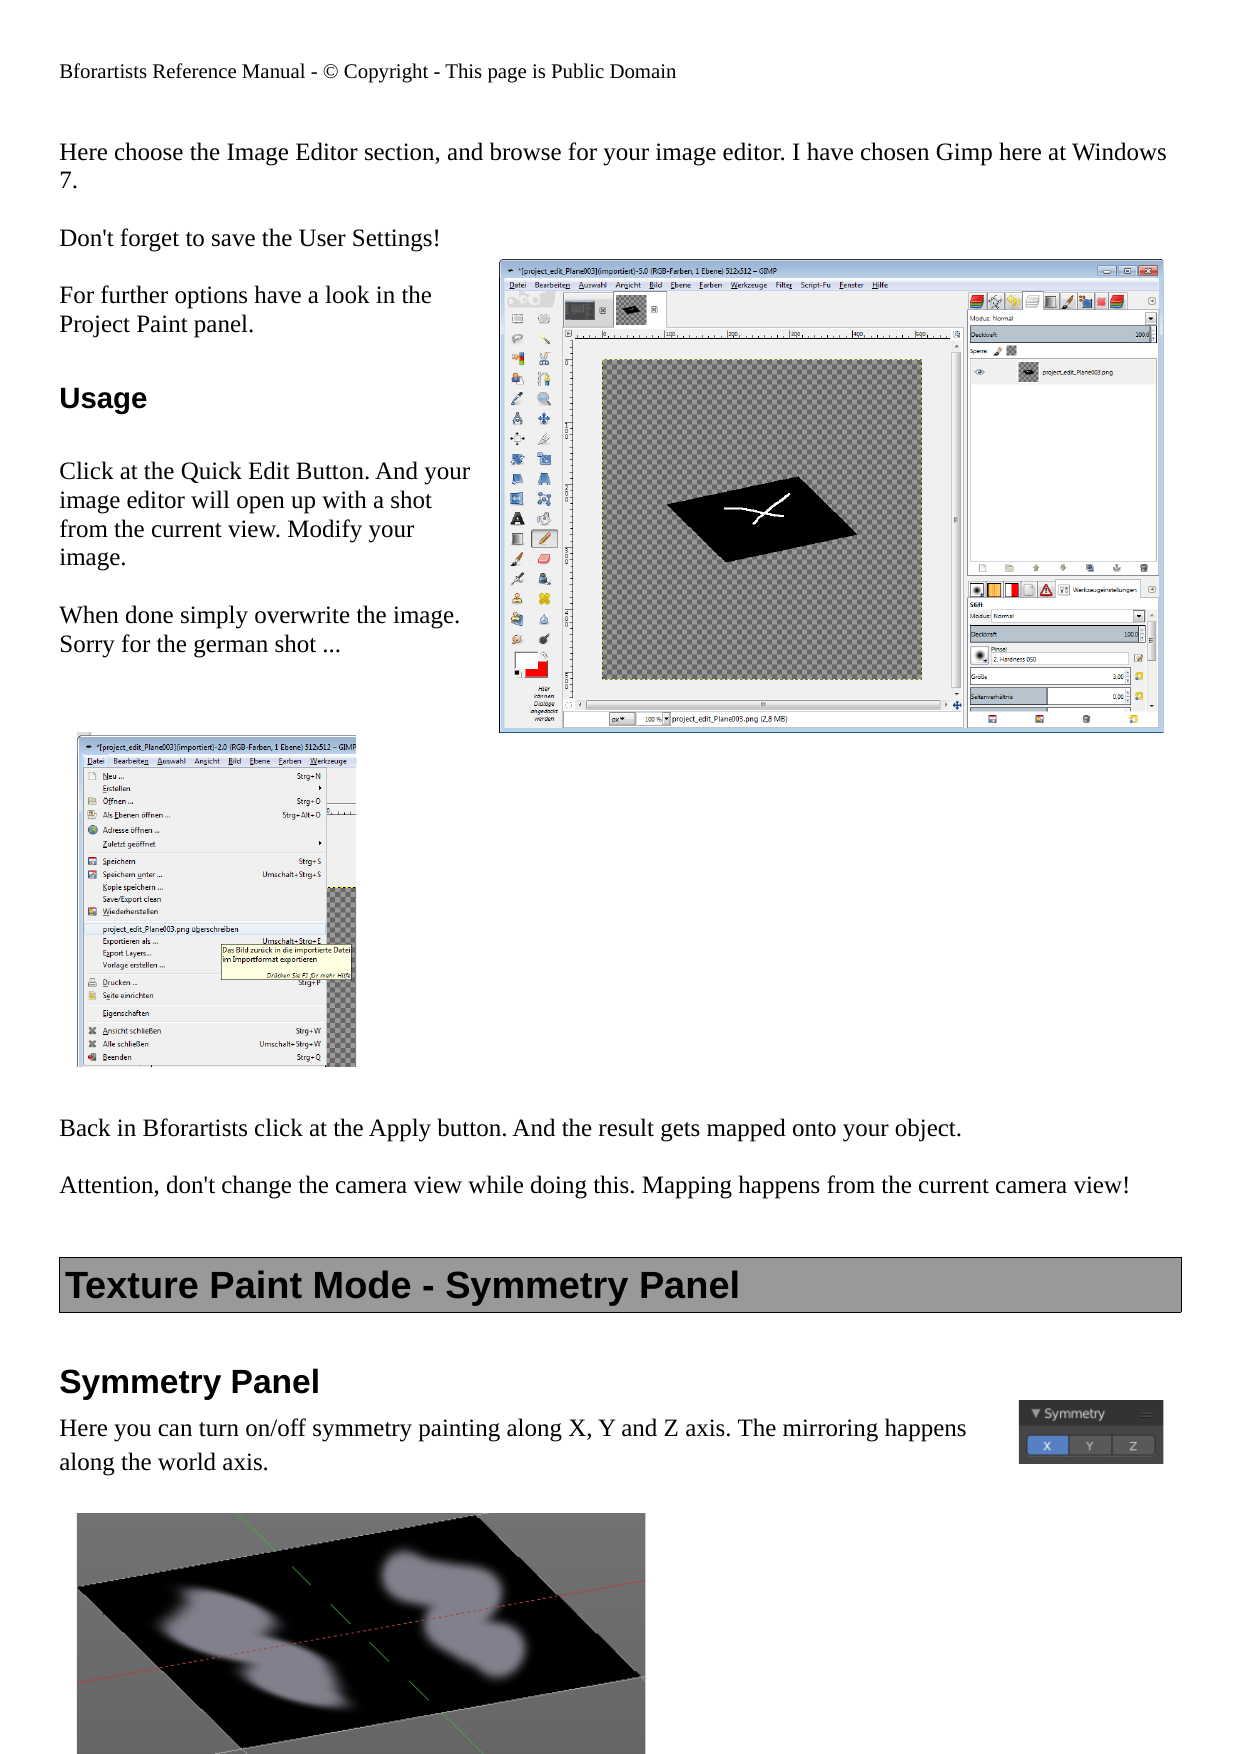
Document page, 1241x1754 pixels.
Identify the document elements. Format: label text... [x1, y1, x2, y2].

subtitle [1164, 381, 1181, 415]
text Back in Bforartists click at the Apply button. And the result gets mapped onto your object. [59, 1113, 1181, 1142]
text Don't forget to save the User Settings! [59, 223, 1181, 252]
picture [76, 1513, 646, 1754]
table_header [60, 1258, 1181, 1312]
text Attention, don't change the camera view while doing this. Mapping happens from the current camera view! [59, 1170, 1181, 1199]
picture [76, 732, 357, 1067]
text When done simply overwrite the image. Sorry for the german shot ... [59, 600, 499, 657]
text Click at the Quick Edit Button. And your image editor will open up with a shot from the current view. Modify your image. [59, 456, 499, 571]
subtitle Symmetry Panel [59, 1361, 1181, 1400]
text Here choose the Image Editor section, and browse for your image editor. I have chosen Gimp here at Windows 7. [59, 137, 1181, 194]
picture [1018, 1400, 1164, 1464]
subtitle Usage [59, 381, 499, 415]
text For further options have a look in the Project Paint panel. [59, 280, 499, 338]
text Here you can turn on/off symmetry painting along X, Y and Z axis. The mirroring happens along the world axis. [59, 1413, 1181, 1476]
picture [499, 259, 1164, 733]
